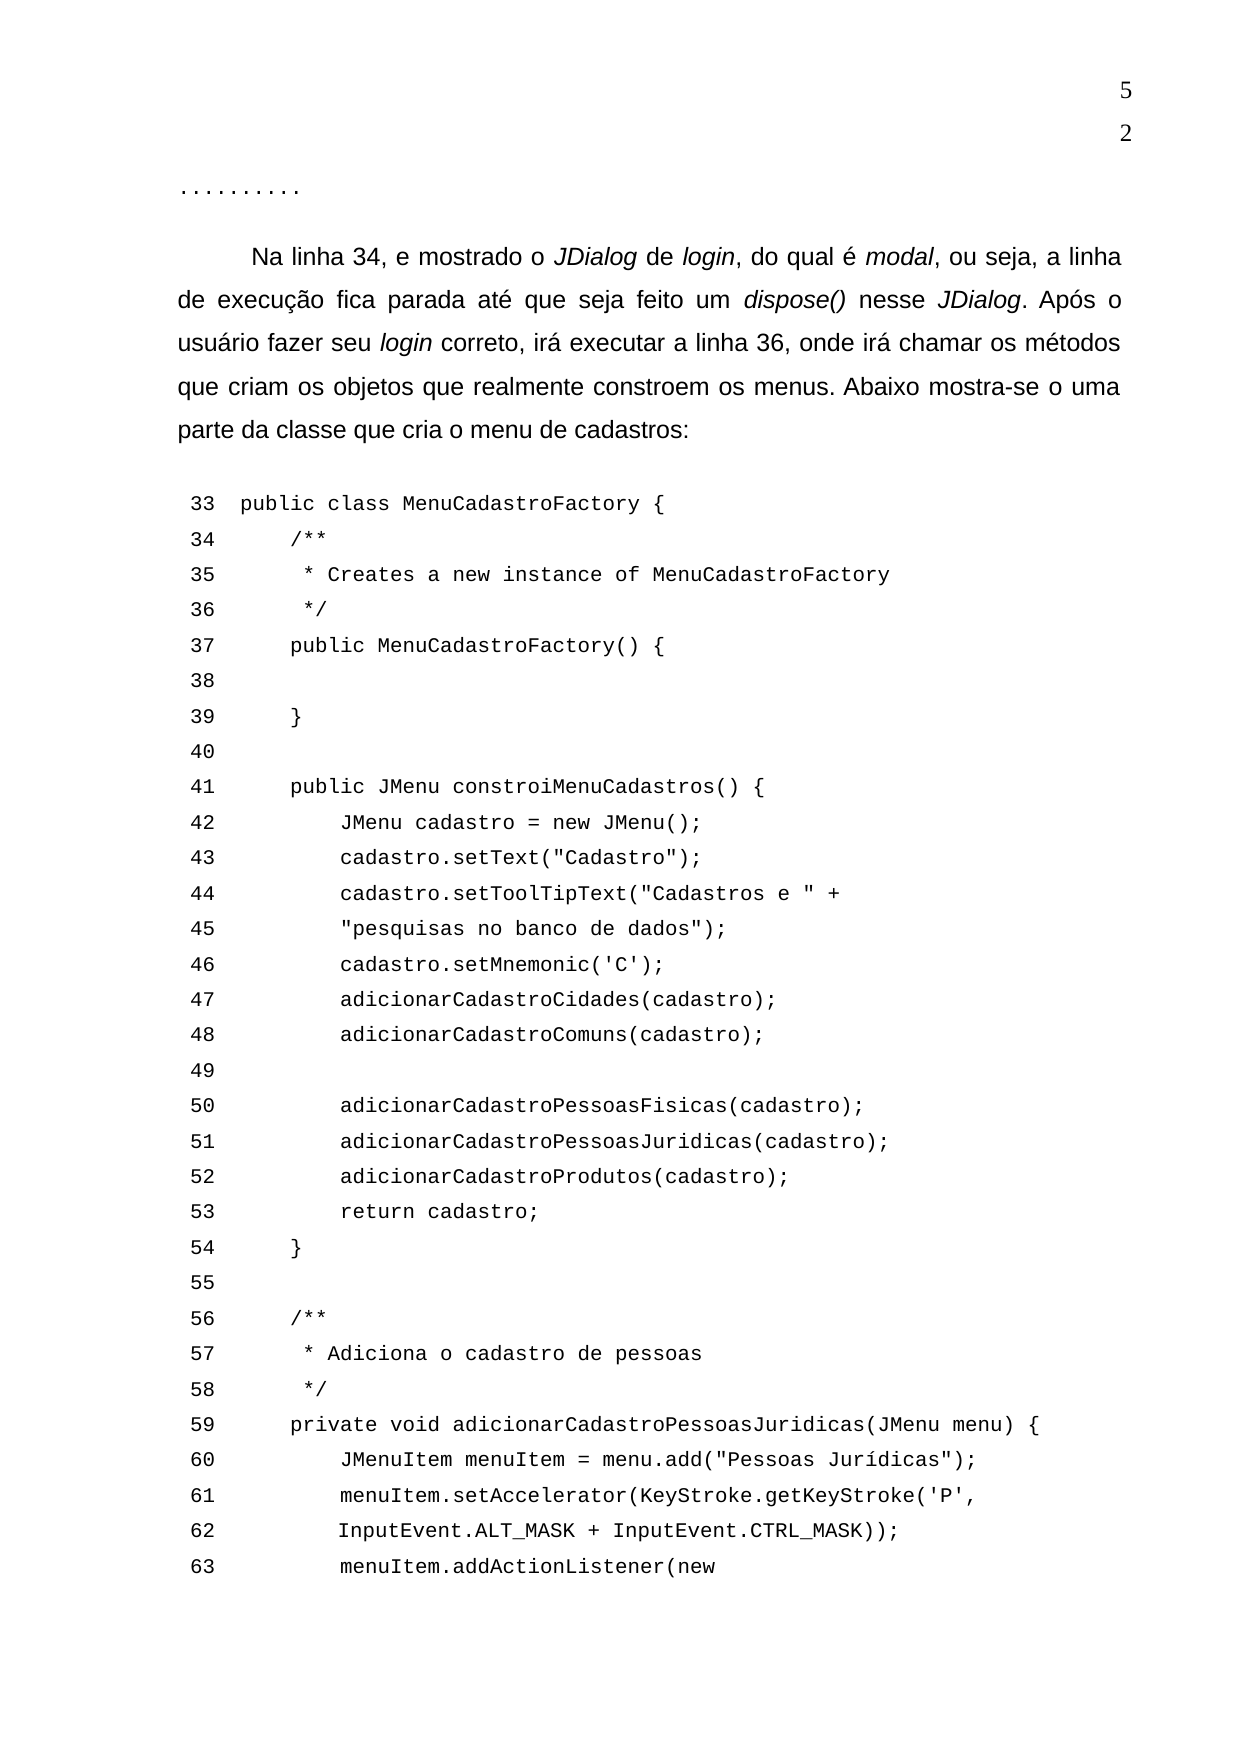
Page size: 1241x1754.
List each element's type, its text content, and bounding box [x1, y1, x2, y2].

text 59 private void adicionarCadastroPessoasJuridicas(JMenu menu) { [177, 1414, 1122, 1438]
text 45 "pesquisas no banco de dados"); [177, 918, 1122, 942]
text 37 public MenuCadastroFactory() { [177, 635, 1122, 658]
text 33 public class MenuCadastroFactory { [177, 493, 1122, 517]
text 51 adicionarCadastroPessoasJuridicas(cadastro); [177, 1131, 1122, 1154]
text 49 [177, 1060, 1122, 1083]
text 61 menuItem.setAccelerator(KeyStroke.getKeyStroke('P', [177, 1485, 1122, 1508]
text 52 adicionarCadastroProdutos(cadastro); [177, 1166, 1122, 1190]
text 44 cadastro.setToolTipText("Cadastros e " + [177, 883, 1122, 906]
text 39 } [177, 706, 1122, 729]
text 40 [177, 741, 1122, 765]
text 42 JMenu cadastro = new JMenu(); [177, 812, 1122, 836]
text 48 adicionarCadastroComuns(cadastro); [177, 1024, 1122, 1048]
text 43 cadastro.setText("Cadastro"); [177, 847, 1122, 871]
text 53 return cadastro; [177, 1201, 1122, 1225]
text 50 adicionarCadastroPessoasFisicas(cadastro); [177, 1095, 1122, 1119]
text 47 adicionarCadastroCidades(cadastro); [177, 989, 1122, 1013]
text .......... [177, 177, 1122, 201]
text 63 menuItem.addActionListener(new [177, 1556, 1122, 1579]
text 55 [177, 1272, 1122, 1296]
text 60 JMenuItem menuItem = menu.add("Pessoas Jurídicas"); [177, 1449, 1122, 1473]
text 54 } [177, 1237, 1122, 1261]
text 56 /** [177, 1308, 1122, 1331]
text 35 * Creates a new instance of MenuCadastroFactory [177, 564, 1122, 588]
text Na linha 34, e mostrado o JDialog de login, do qual é modal, ou seja, a linha de execução fica parada até que seja feito um dispose() nesse JDialog. Após o usuário fazer seu login correto, irá executar a linha 36, onde irá chamar os métodos que criam os objetos que realmente constroem os menus. Abaixo mostra-se o uma parte da classe que cria o menu de cadastros: [177, 242, 1122, 443]
text 62 InputEvent.ALT_MASK + InputEvent.CTRL_MASK)); [177, 1520, 1122, 1544]
text 57 * Adiciona o cadastro de pessoas [177, 1343, 1122, 1367]
text 46 cadastro.setMnemonic('C'); [177, 953, 1122, 977]
text 41 public JMenu constroiMenuCadastros() { [177, 776, 1122, 800]
text 36 */ [177, 599, 1122, 623]
text 58 */ [177, 1378, 1122, 1402]
text 38 [177, 670, 1122, 694]
text 34 /** [177, 528, 1122, 552]
